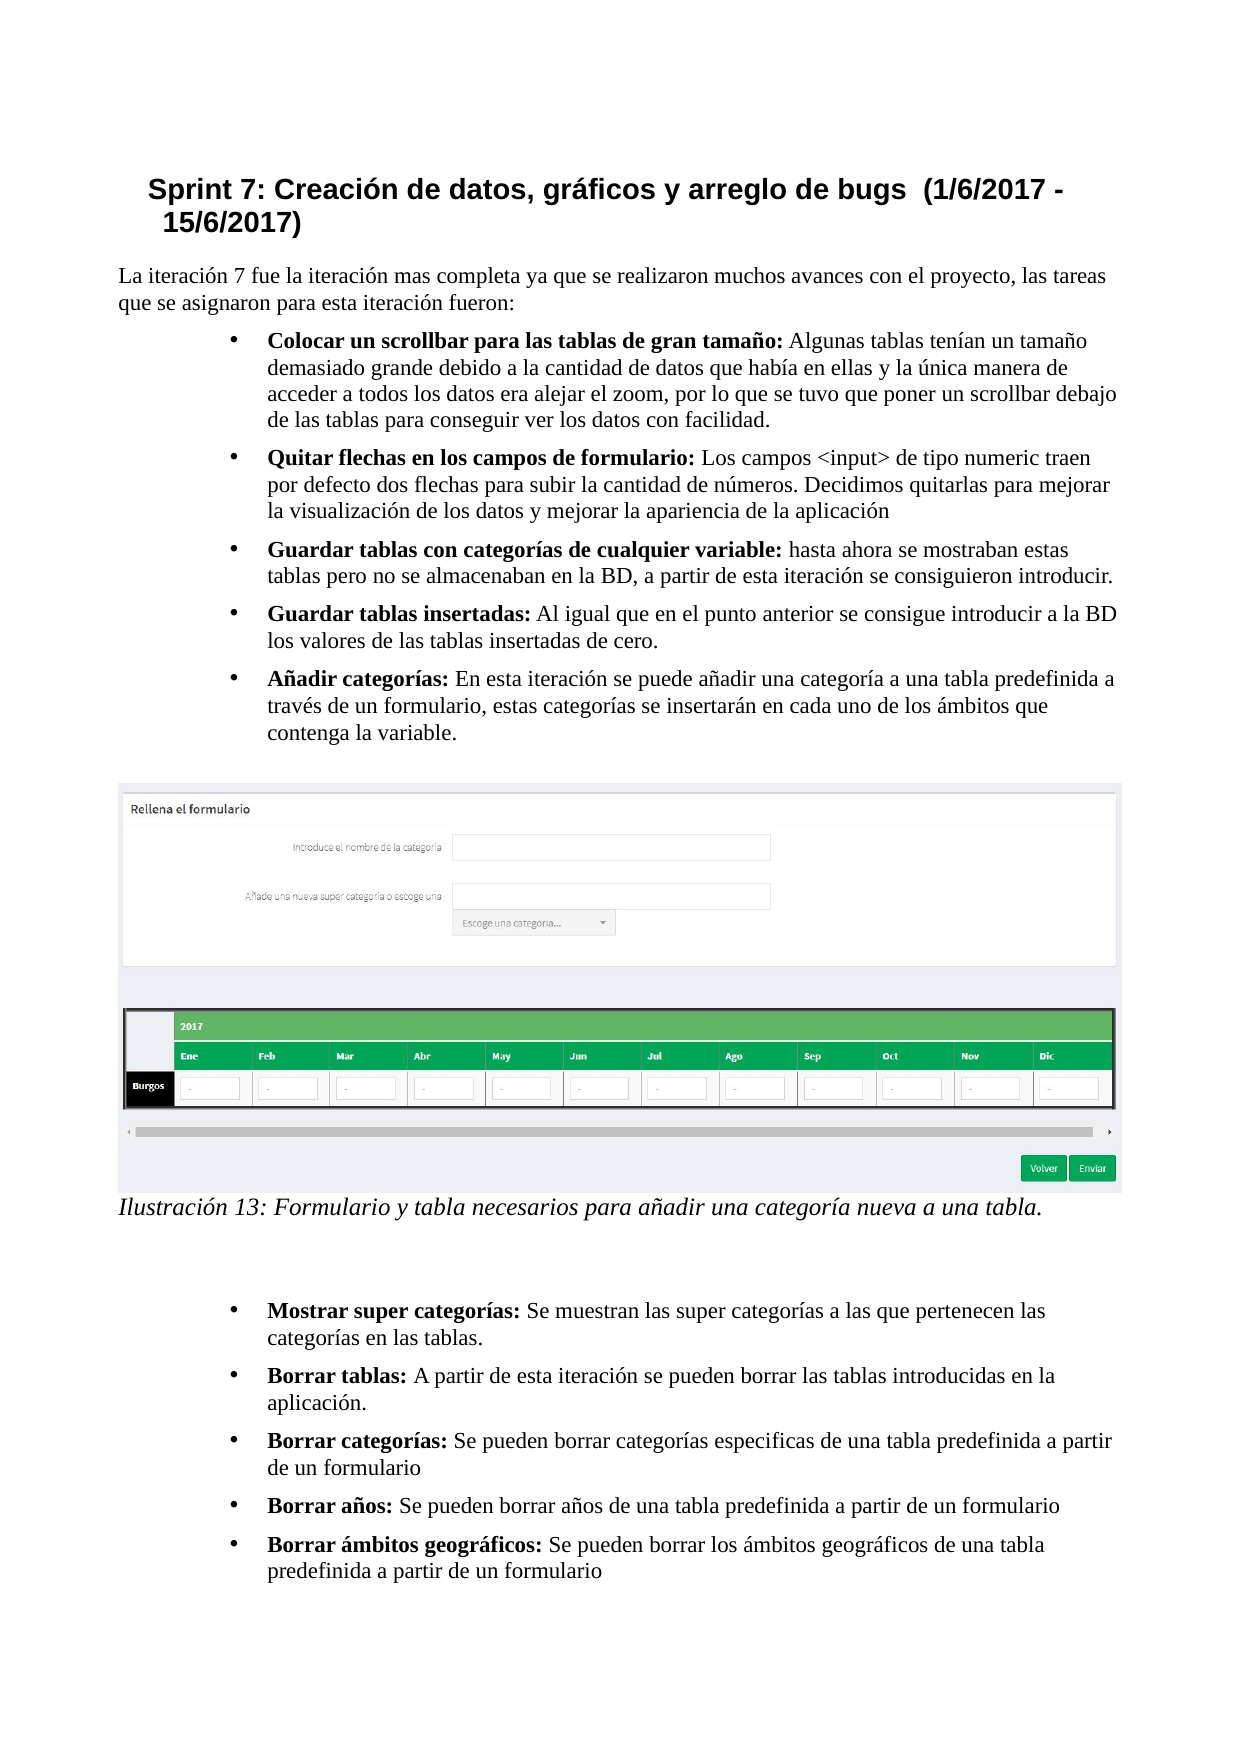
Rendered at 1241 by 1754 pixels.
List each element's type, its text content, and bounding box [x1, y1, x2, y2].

list Guardar tablas con categorías de cualquier variable: hasta ahora se mostraban estas tablas pero no se almacenaban en la BD, a partir de esta iteración se consiguieron introducir. [229, 536, 1122, 589]
text Ilustración 13: Formulario y tabla necesarios para añadir una categoría nueva a una tabla. [118, 1193, 1122, 1221]
list Colocar un scrollbar para las tablas de gran tamaño: Algunas tablas tenían un tamaño demasiado grande debido a la cantidad de datos que había en ellas y la única manera de acceder a todos los datos era alejar el zoom, por lo que se tuvo que poner un scrollbar debajo de las tablas para conseguir ver los datos con facilidad. [229, 327, 1122, 433]
list Borrar años: Se pueden borrar años de una tabla predefinida a partir de un formulario [229, 1492, 1122, 1519]
list Guardar tablas insertadas: Al igual que en el punto anterior se consigue introducir a la BD los valores de las tablas insertadas de cero. [229, 601, 1122, 654]
list Borrar tablas: A partir de esta iteración se pueden borrar las tablas introducidas en la aplicación. [229, 1362, 1122, 1415]
picture [118, 783, 1123, 1193]
subtitle Sprint 7: Creación de datos, gráficos y arreglo de bugs (1/6/2017 - 15/6/2017) [148, 172, 1122, 239]
list Añadir categorías: En esta iteración se puede añadir una categoría a una tabla predefinida a través de un formulario, estas categorías se insertarán en cada uno de los ámbitos que contenga la variable. [229, 665, 1122, 745]
list Borrar ámbitos geográficos: Se pueden borrar los ámbitos geográficos de una tabla predefinida a partir de un formulario [229, 1531, 1122, 1584]
list Mostrar super categorías: Se muestran las super categorías a las que pertenecen las categorías en las tablas. [229, 1297, 1122, 1351]
text La iteración 7 fue la iteración mas completa ya que se realizaron muchos avances con el proyecto, las tareas que se asignaron para esta iteración fueron: [118, 262, 1122, 315]
list Quitar flechas en los campos de formulario: Los campos <input> de tipo numeric traen por defecto dos flechas para subir la cantidad de números. Decidimos quitarlas para mejorar la visualización de los datos y mejorar la apariencia de la aplicación [229, 444, 1122, 524]
list Borrar categorías: Se pueden borrar categorías especificas de una tabla predefinida a partir de un formulario [229, 1427, 1122, 1480]
